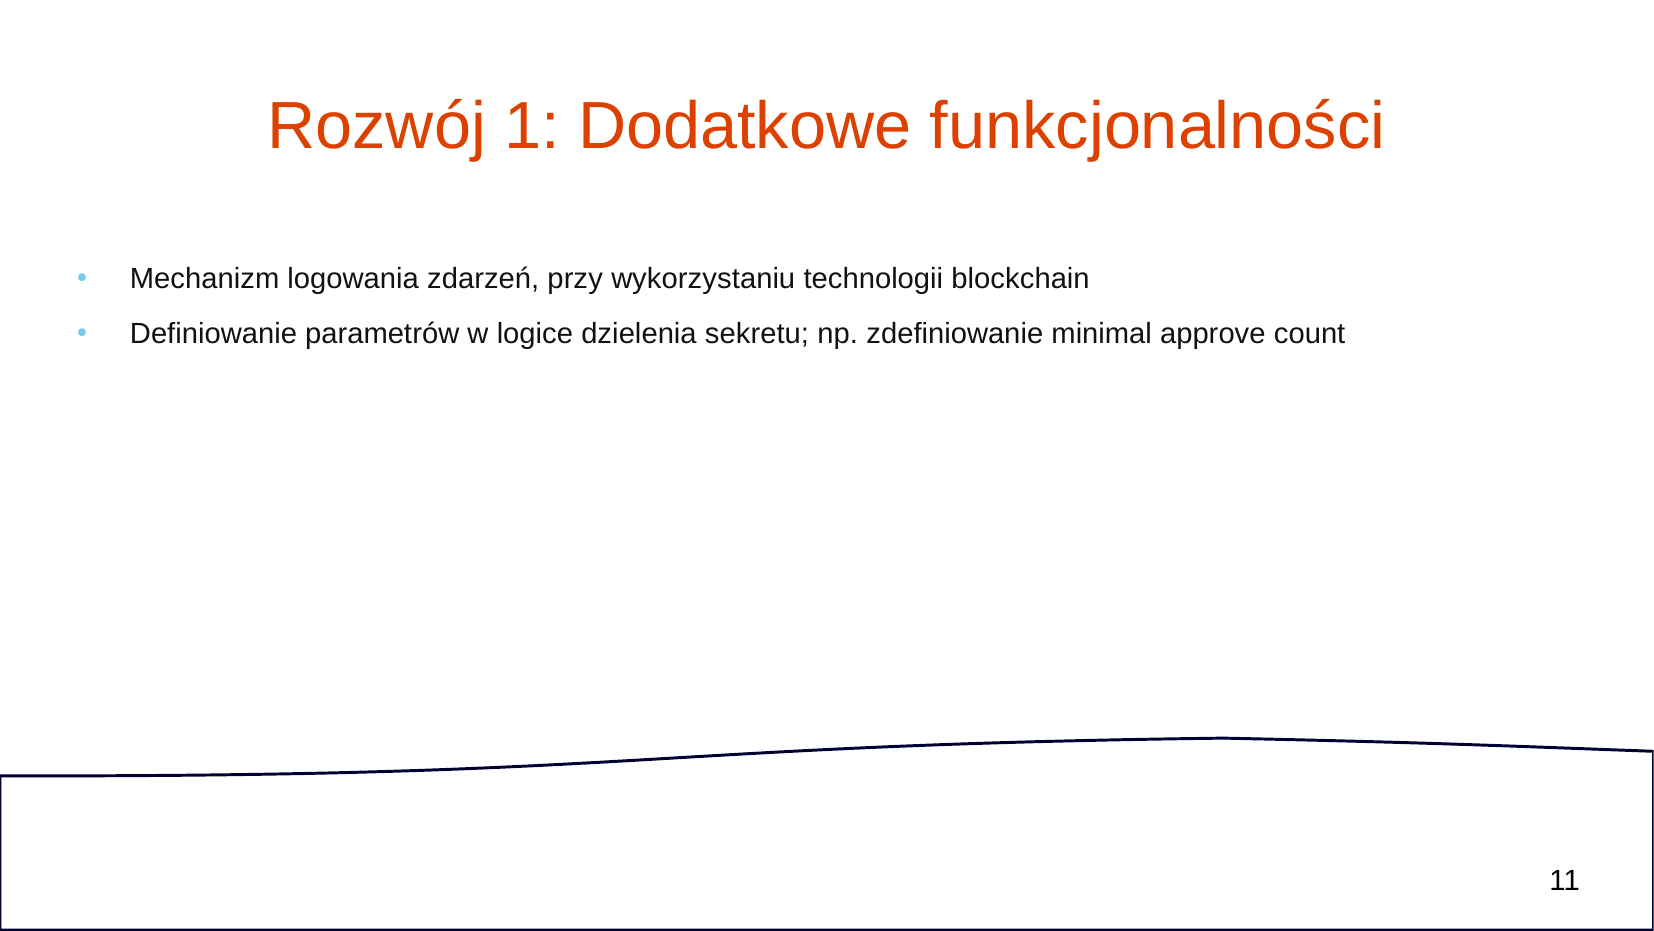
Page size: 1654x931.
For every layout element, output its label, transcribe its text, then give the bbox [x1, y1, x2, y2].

title Rozwój 1: Dodatkowe funkcjonalności [88, 44, 1565, 207]
list Mechanizm logowania zdarzeń, przy wykorzystaniu technologii blockchain Definiowanie parametrów w logice dzielenia sekretu; np. zdefiniowanie minimal approve count [59, 262, 1595, 529]
